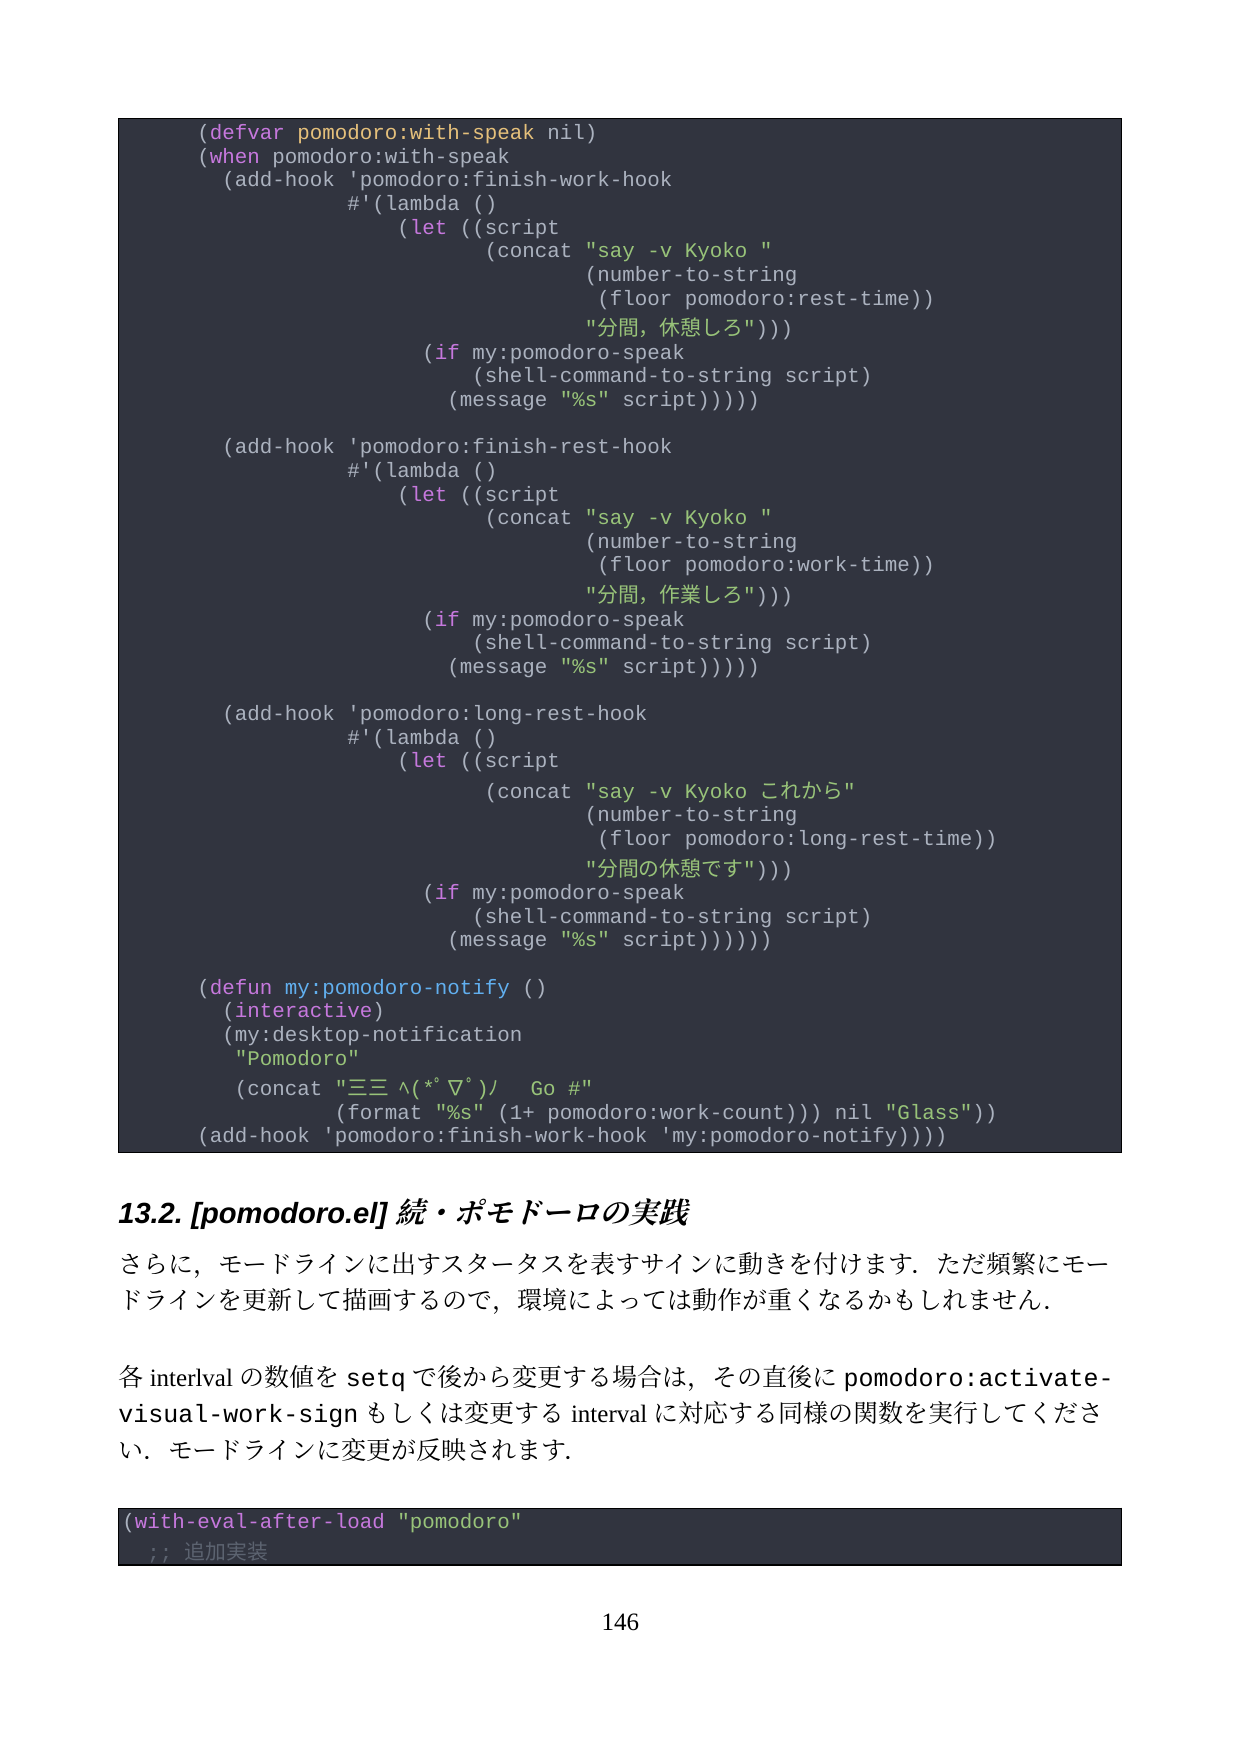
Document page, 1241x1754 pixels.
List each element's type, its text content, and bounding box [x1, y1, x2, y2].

text (concat "say -v Kyoko これから" [119, 770, 1121, 801]
text (add-hook 'pomodoro:long-rest-hook [119, 699, 1121, 723]
text (concat "say -v Kyoko " [119, 503, 1121, 527]
text (shell-command-to-string script) [119, 628, 1121, 652]
text (floor pomodoro:long-rest-time)) [119, 824, 1121, 848]
text (if my:pomodoro-speak [119, 604, 1121, 628]
text (let ((script [119, 479, 1121, 503]
subtitle [pomodoro.el] 続・ポモドーロの実践 [118, 1190, 1122, 1232]
text (if my:pomodoro-speak [119, 878, 1121, 902]
text (add-hook 'pomodoro:finish-rest-hook [119, 432, 1121, 456]
text (shell-command-to-string script) [119, 361, 1121, 385]
text (if my:pomodoro-speak [119, 338, 1121, 361]
text #'(lambda () [119, 456, 1121, 479]
text "分間，作業しろ"))) [119, 574, 1121, 604]
text (concat "三三 ﾍ(*ﾟ∇ﾟ)ﾉ Go #" [119, 1067, 1121, 1098]
text (number-to-string [119, 801, 1121, 824]
text (add-hook 'pomodoro:finish-work-hook 'my:pomodoro-notify)))) [119, 1121, 1121, 1152]
text (message "%s" script))))) [119, 652, 1121, 676]
text (floor pomodoro:work-time)) [119, 551, 1121, 574]
text #'(lambda () [119, 723, 1121, 746]
text "分間，休憩しろ"))) [119, 307, 1121, 338]
text #'(lambda () [119, 189, 1121, 213]
text (message "%s" script)))))) [119, 926, 1121, 949]
text (number-to-string [119, 260, 1121, 284]
text (defun my:pomodoro-notify () [119, 973, 1121, 996]
text (with-eval-after-load "pomodoro" [119, 1509, 1121, 1531]
text (format "%s" (1+ pomodoro:work-count))) nil "Glass")) [119, 1098, 1121, 1121]
text さらに，モードラインに出すスタータスを表すサインに動きを付けます．ただ頻繁にモードラインを更新して描画するので，環境によっては動作が重くなるかもしれません． [118, 1245, 1122, 1345]
text 各 interlval の数値を setq で後から変更する場合は，その直後に pomodoro:activate-visual-work-sign もしくは変更する interval に対応する同様の関数を実行してください．モードラインに変更が反映されます． [118, 1358, 1122, 1495]
text (number-to-string [119, 527, 1121, 551]
text (shell-command-to-string script) [119, 902, 1121, 926]
text (let ((script [119, 213, 1121, 236]
text (floor pomodoro:rest-time)) [119, 284, 1121, 307]
text "分間の休憩です"))) [119, 848, 1121, 878]
text (concat "say -v Kyoko " [119, 236, 1121, 260]
text (when pomodoro:with-speak [119, 142, 1121, 165]
text (defvar pomodoro:with-speak nil) [119, 119, 1121, 142]
text (interactive) [119, 996, 1121, 1020]
text (message "%s" script))))) [119, 385, 1121, 409]
text (my:desktop-notification [119, 1020, 1121, 1044]
text ;; 追加実装 [119, 1531, 1121, 1564]
text "Pomodoro" [119, 1044, 1121, 1067]
text (add-hook 'pomodoro:finish-work-hook [119, 165, 1121, 189]
text (let ((script [119, 746, 1121, 770]
